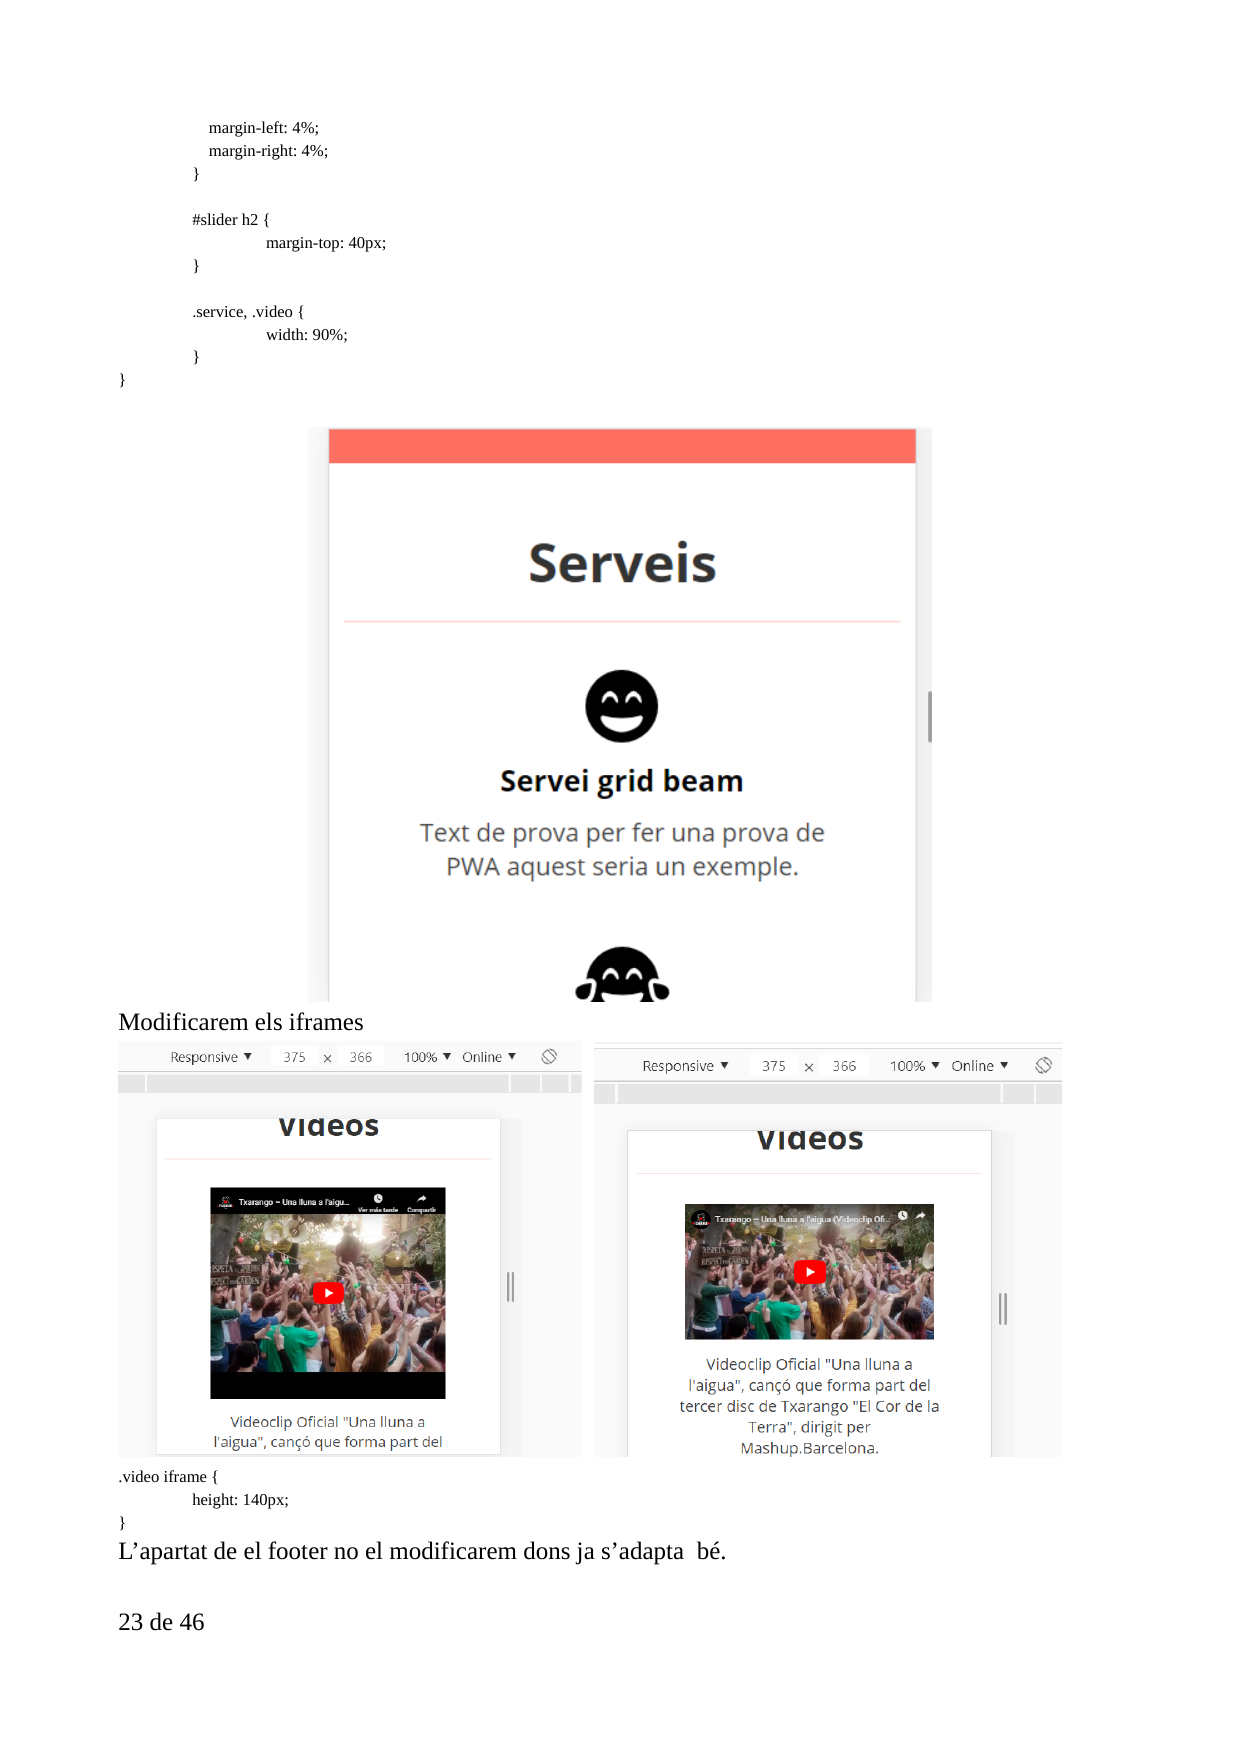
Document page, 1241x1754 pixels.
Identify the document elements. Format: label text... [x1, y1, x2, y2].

text margin-left: 4%; [118, 118, 1122, 137]
text width: 90%; [118, 324, 1122, 343]
text #slider h2 { [118, 210, 1122, 229]
text } [118, 164, 1122, 183]
text margin-top: 40px; [118, 233, 1122, 252]
text .service, .video { [118, 301, 1122, 321]
picture [118, 1041, 582, 1457]
text } [118, 256, 1122, 275]
text height: 140px; [118, 1490, 1122, 1509]
picture [594, 1042, 1063, 1457]
text L’apartat de el footer no el modificarem dons ja s’adapta bé. [118, 1536, 1122, 1565]
text .video iframe { [118, 1467, 1122, 1486]
text } [118, 1513, 1122, 1532]
text Modificarem els iframes [118, 1007, 1122, 1036]
text margin-right: 4%; [118, 141, 1122, 160]
text } [118, 347, 1122, 366]
text } [118, 370, 1122, 389]
picture [308, 427, 932, 1002]
